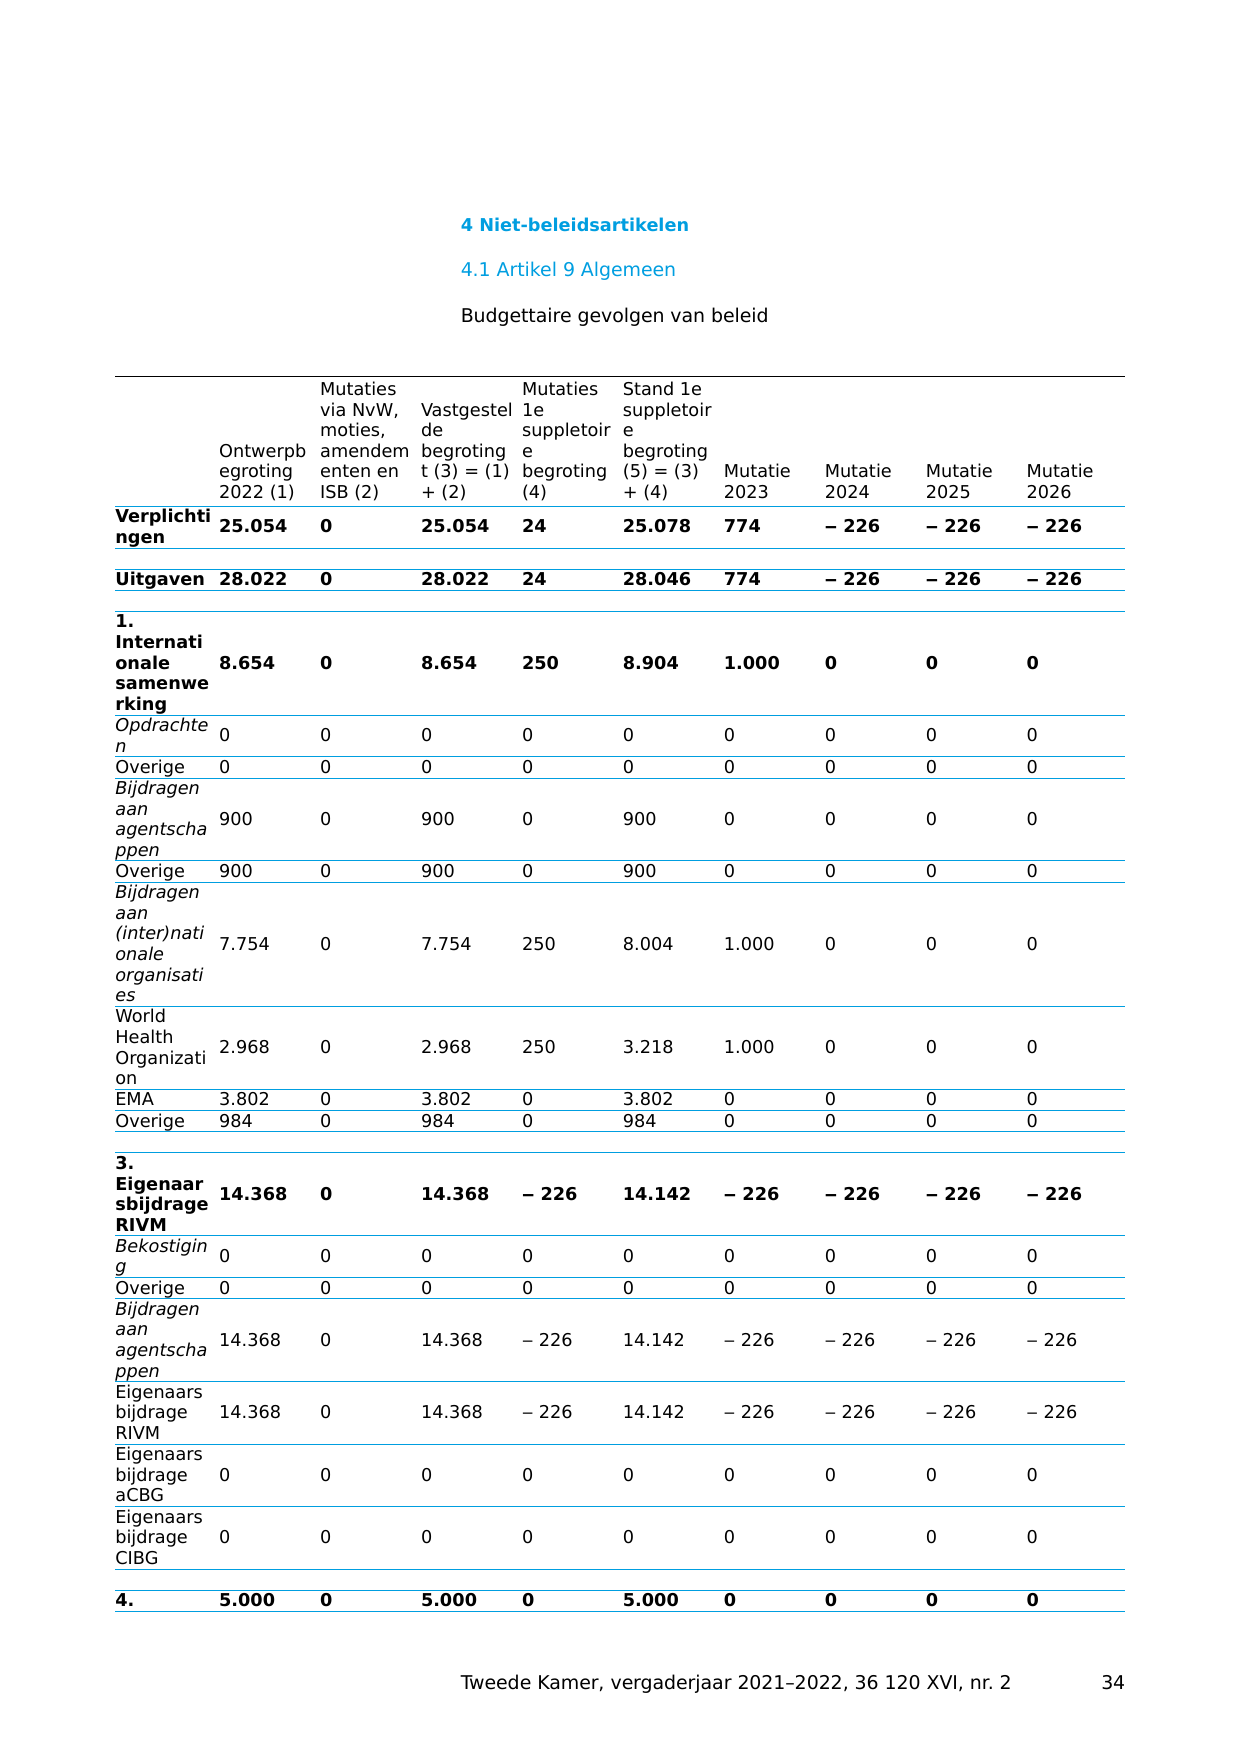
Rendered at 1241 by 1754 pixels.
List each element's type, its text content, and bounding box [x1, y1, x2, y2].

table_cell 0 [620, 1236, 721, 1277]
table_cell 0 [519, 779, 620, 860]
table_cell ‒ 226 [1024, 570, 1125, 590]
table_cell [317, 1570, 418, 1589]
table_cell Mutatie 2024 [822, 377, 923, 506]
table_cell 0 [519, 757, 620, 777]
table_cell [216, 1132, 317, 1152]
table_cell [822, 591, 923, 611]
table_cell 0 [317, 716, 418, 756]
table_cell ‒ 226 [923, 570, 1023, 590]
table_cell 0 [418, 716, 519, 756]
table_cell [115, 377, 216, 506]
table_cell Eigenaarsbijdrage aCBG [115, 1445, 216, 1506]
table_cell 0 [822, 757, 923, 777]
table_cell ‒ 226 [721, 1299, 822, 1381]
table_cell [822, 1570, 923, 1589]
table_cell 14.142 [620, 1153, 721, 1235]
table_cell EMA [115, 1090, 216, 1110]
table_cell 0 [822, 1090, 923, 1110]
table_cell 0 [317, 1299, 418, 1381]
table_cell 0 [1024, 1007, 1125, 1089]
table_cell 0 [418, 757, 519, 777]
table_cell 0 [418, 1445, 519, 1506]
table_cell 250 [519, 1007, 620, 1089]
table_cell 5.000 [418, 1591, 519, 1611]
table_cell 0 [1024, 1445, 1125, 1506]
table_cell ‒ 226 [923, 507, 1023, 547]
table_cell Opdrachten [115, 716, 216, 756]
table_cell 14.368 [418, 1299, 519, 1381]
table_cell 0 [822, 861, 923, 882]
table_cell 0 [317, 1591, 418, 1611]
table_cell ‒ 226 [923, 1153, 1023, 1235]
table_cell 0 [923, 1236, 1023, 1277]
table_cell 0 [822, 1507, 923, 1568]
table_cell 0 [923, 757, 1023, 777]
table_cell 8.904 [620, 612, 721, 714]
table_cell 1. Internationale samenwerking [115, 612, 216, 714]
table_cell [317, 549, 418, 568]
table_cell 0 [822, 1007, 923, 1089]
table_cell 0 [317, 570, 418, 590]
table_cell [418, 1132, 519, 1152]
table_cell 0 [519, 1111, 620, 1131]
table_cell [923, 1132, 1023, 1152]
table_cell 0 [721, 1278, 822, 1298]
table_cell ‒ 226 [519, 1382, 620, 1444]
table_cell 5.000 [216, 1591, 317, 1611]
table_cell 7.754 [418, 883, 519, 1006]
table_cell 3. Eigenaarsbijdrage RIVM [115, 1153, 216, 1235]
table_cell 0 [317, 1153, 418, 1235]
table_cell ‒ 226 [822, 1153, 923, 1235]
table_cell [216, 1570, 317, 1589]
table_cell ‒ 226 [822, 507, 923, 547]
table_cell 8.654 [216, 612, 317, 714]
table_cell 0 [721, 1445, 822, 1506]
table_cell 0 [317, 1382, 418, 1444]
table_cell [822, 1132, 923, 1152]
table_cell 28.022 [418, 570, 519, 590]
table_cell [519, 1570, 620, 1589]
table_cell 984 [620, 1111, 721, 1131]
table_cell 0 [317, 1007, 418, 1089]
table_cell Overige [115, 1111, 216, 1131]
table_cell ‒ 226 [923, 1382, 1023, 1444]
table_cell 0 [822, 612, 923, 714]
table_cell 0 [822, 779, 923, 860]
table_cell 14.368 [216, 1382, 317, 1444]
title 4 Niet-beleidsartikelen [461, 213, 1125, 236]
table_cell [115, 591, 216, 611]
table_cell 0 [519, 1507, 620, 1568]
table_cell ‒ 226 [1024, 1382, 1125, 1444]
table_cell 0 [519, 716, 620, 756]
table_cell [115, 1570, 216, 1589]
table_cell 8.004 [620, 883, 721, 1006]
table_cell [418, 1570, 519, 1589]
table_cell 984 [216, 1111, 317, 1131]
table_cell 0 [317, 1445, 418, 1506]
table_cell 0 [519, 1445, 620, 1506]
table_cell [1024, 591, 1125, 611]
table_cell Mutaties via NvW, moties, amendementen en ISB (2) [317, 377, 418, 506]
table_cell 0 [620, 1507, 721, 1568]
table_cell 0 [519, 1278, 620, 1298]
table_cell 3.802 [620, 1090, 721, 1110]
table_cell 0 [923, 883, 1023, 1006]
table_cell 774 [721, 507, 822, 547]
table_cell 0 [721, 861, 822, 882]
table_cell 0 [317, 1090, 418, 1110]
table_cell [923, 1570, 1023, 1589]
table_cell ‒ 226 [1024, 1153, 1125, 1235]
table_cell 0 [1024, 1090, 1125, 1110]
table_cell 0 [822, 1445, 923, 1506]
table_cell 0 [822, 716, 923, 756]
table_cell 984 [418, 1111, 519, 1131]
table_cell [216, 549, 317, 568]
table_cell 2.968 [418, 1007, 519, 1089]
table_cell 0 [923, 1278, 1023, 1298]
table_cell 774 [721, 570, 822, 590]
table_cell Eigenaarsbijdrage CIBG [115, 1507, 216, 1568]
table_cell 0 [519, 1236, 620, 1277]
table_cell 0 [418, 1278, 519, 1298]
table_cell 0 [216, 1236, 317, 1277]
table_cell [923, 591, 1023, 611]
table_cell 14.142 [620, 1382, 721, 1444]
table_cell ‒ 226 [1024, 507, 1125, 547]
table_cell [721, 549, 822, 568]
table_cell ‒ 226 [1024, 1299, 1125, 1381]
table_cell 0 [216, 716, 317, 756]
table_cell 0 [721, 1591, 822, 1611]
table_cell 0 [620, 716, 721, 756]
table_cell 25.078 [620, 507, 721, 547]
table_cell 0 [822, 1278, 923, 1298]
table_cell 0 [721, 716, 822, 756]
table_cell 0 [1024, 861, 1125, 882]
table_cell [620, 1570, 721, 1589]
table_cell Bijdragen aan agentschappen [115, 779, 216, 860]
table_cell [317, 591, 418, 611]
table_cell [822, 549, 923, 568]
table_cell 0 [216, 1507, 317, 1568]
title Budgettaire gevolgen van beleid [461, 305, 1125, 327]
table_cell 0 [1024, 883, 1125, 1006]
table_cell 0 [418, 1507, 519, 1568]
table_cell 0 [620, 1278, 721, 1298]
table_cell 25.054 [216, 507, 317, 547]
table_cell 3.802 [216, 1090, 317, 1110]
table_cell Bijdragen aan agentschappen [115, 1299, 216, 1381]
table_cell 0 [721, 1090, 822, 1110]
table_cell 4. [115, 1591, 216, 1611]
table_cell 5.000 [620, 1591, 721, 1611]
table_cell 0 [822, 1111, 923, 1131]
table_cell 0 [317, 612, 418, 714]
table_cell 0 [923, 1007, 1023, 1089]
table_cell Mutaties 1e suppletoire begroting (4) [519, 377, 620, 506]
table_cell Overige [115, 757, 216, 777]
table_cell 900 [418, 861, 519, 882]
table_cell Stand 1e suppletoire begroting (5) = (3) + (4) [620, 377, 721, 506]
table_cell 0 [923, 612, 1023, 714]
table_header Tabel 11 Algemeen (Bedragen x € 1.000) [115, 351, 1125, 376]
table_cell 3.802 [418, 1090, 519, 1110]
table_cell 0 [317, 883, 418, 1006]
table_cell 1.000 [721, 1007, 822, 1089]
table_cell 0 [923, 779, 1023, 860]
table_cell 0 [822, 1591, 923, 1611]
table_cell 0 [1024, 1507, 1125, 1568]
table_cell [418, 591, 519, 611]
title 4.1 Artikel 9 Algemeen [461, 259, 1125, 281]
table_cell 250 [519, 612, 620, 714]
table_cell 0 [418, 1236, 519, 1277]
table_cell 0 [317, 1507, 418, 1568]
table_cell 0 [822, 1236, 923, 1277]
table_cell 0 [1024, 1278, 1125, 1298]
table_cell 14.368 [216, 1299, 317, 1381]
table_cell World Health Organization [115, 1007, 216, 1089]
table_cell [115, 1132, 216, 1152]
table_cell 0 [721, 1507, 822, 1568]
table_cell 0 [216, 757, 317, 777]
table_cell Overige [115, 861, 216, 882]
table_cell 0 [620, 757, 721, 777]
table_cell 0 [721, 1236, 822, 1277]
table_cell 0 [1024, 716, 1125, 756]
table_cell 24 [519, 507, 620, 547]
table_cell 0 [1024, 612, 1125, 714]
table_cell 0 [923, 1591, 1023, 1611]
table_cell Eigenaarsbijdrage RIVM [115, 1382, 216, 1444]
table_cell 0 [620, 1445, 721, 1506]
table_cell [519, 549, 620, 568]
table_cell 0 [822, 883, 923, 1006]
table_cell 28.022 [216, 570, 317, 590]
table_cell 900 [620, 779, 721, 860]
table_cell 14.368 [418, 1153, 519, 1235]
table_cell ‒ 226 [822, 570, 923, 590]
table_cell 24 [519, 570, 620, 590]
table_cell [620, 591, 721, 611]
table_cell 0 [317, 507, 418, 547]
table_cell 900 [216, 779, 317, 860]
table_cell [418, 549, 519, 568]
table_cell ‒ 226 [519, 1299, 620, 1381]
table_cell Ontwerpbegroting 2022 (1) [216, 377, 317, 506]
table_cell 0 [317, 757, 418, 777]
table_cell 0 [1024, 757, 1125, 777]
table_cell Overige [115, 1278, 216, 1298]
table_cell 0 [317, 1236, 418, 1277]
table_cell [1024, 1132, 1125, 1152]
table_cell [620, 549, 721, 568]
table_cell [1024, 549, 1125, 568]
table_cell 2.968 [216, 1007, 317, 1089]
table_cell 28.046 [620, 570, 721, 590]
table_cell ‒ 226 [822, 1382, 923, 1444]
table_cell 1.000 [721, 883, 822, 1006]
table_cell [721, 1570, 822, 1589]
table_cell 0 [923, 1090, 1023, 1110]
table_cell 14.142 [620, 1299, 721, 1381]
table_cell 0 [923, 1507, 1023, 1568]
table_cell ‒ 226 [519, 1153, 620, 1235]
table_cell [216, 591, 317, 611]
table_cell 0 [923, 1445, 1023, 1506]
table_cell 0 [923, 1111, 1023, 1131]
table_cell Mutatie 2026 [1024, 377, 1125, 506]
table_cell 0 [317, 779, 418, 860]
table_cell 900 [216, 861, 317, 882]
table_cell 250 [519, 883, 620, 1006]
table_cell Mutatie 2025 [923, 377, 1023, 506]
table_cell ‒ 226 [721, 1382, 822, 1444]
table_cell 14.368 [418, 1382, 519, 1444]
table_cell Bijdragen aan (inter)nationale organisaties [115, 883, 216, 1006]
table_cell 0 [317, 861, 418, 882]
table_cell [115, 549, 216, 568]
table_cell [519, 591, 620, 611]
table_cell [620, 1132, 721, 1152]
table_cell [721, 1132, 822, 1152]
table_cell 0 [216, 1445, 317, 1506]
table_cell 0 [317, 1111, 418, 1131]
table_cell [519, 1132, 620, 1152]
table_cell 900 [620, 861, 721, 882]
table_cell 7.754 [216, 883, 317, 1006]
table_cell 0 [519, 1591, 620, 1611]
table_cell [1024, 1570, 1125, 1589]
table_cell Uitgaven [115, 570, 216, 590]
table_cell 0 [923, 861, 1023, 882]
table_cell 0 [1024, 1236, 1125, 1277]
table_cell 0 [1024, 1111, 1125, 1131]
table_cell [721, 591, 822, 611]
table_cell 25.054 [418, 507, 519, 547]
table_cell 0 [1024, 779, 1125, 860]
table_cell 0 [721, 1111, 822, 1131]
table_cell ‒ 226 [721, 1153, 822, 1235]
table_cell 0 [923, 716, 1023, 756]
table_cell 0 [1024, 1591, 1125, 1611]
table_cell 14.368 [216, 1153, 317, 1235]
table_cell [923, 549, 1023, 568]
table_cell 1.000 [721, 612, 822, 714]
table_cell 0 [519, 861, 620, 882]
table_cell 0 [317, 1278, 418, 1298]
table_cell 0 [721, 757, 822, 777]
table_cell 3.218 [620, 1007, 721, 1089]
table_cell 0 [721, 779, 822, 860]
table_cell ‒ 226 [923, 1299, 1023, 1381]
table_cell Bekostiging [115, 1236, 216, 1277]
table_cell Verplichtingen [115, 507, 216, 547]
table_cell 0 [216, 1278, 317, 1298]
table_cell 900 [418, 779, 519, 860]
table_cell 8.654 [418, 612, 519, 714]
table_cell [317, 1132, 418, 1152]
table_cell Vastgestelde begroting t (3) = (1) + (2) [418, 377, 519, 506]
table_cell 0 [519, 1090, 620, 1110]
table_cell ‒ 226 [822, 1299, 923, 1381]
table_cell Mutatie 2023 [721, 377, 822, 506]
